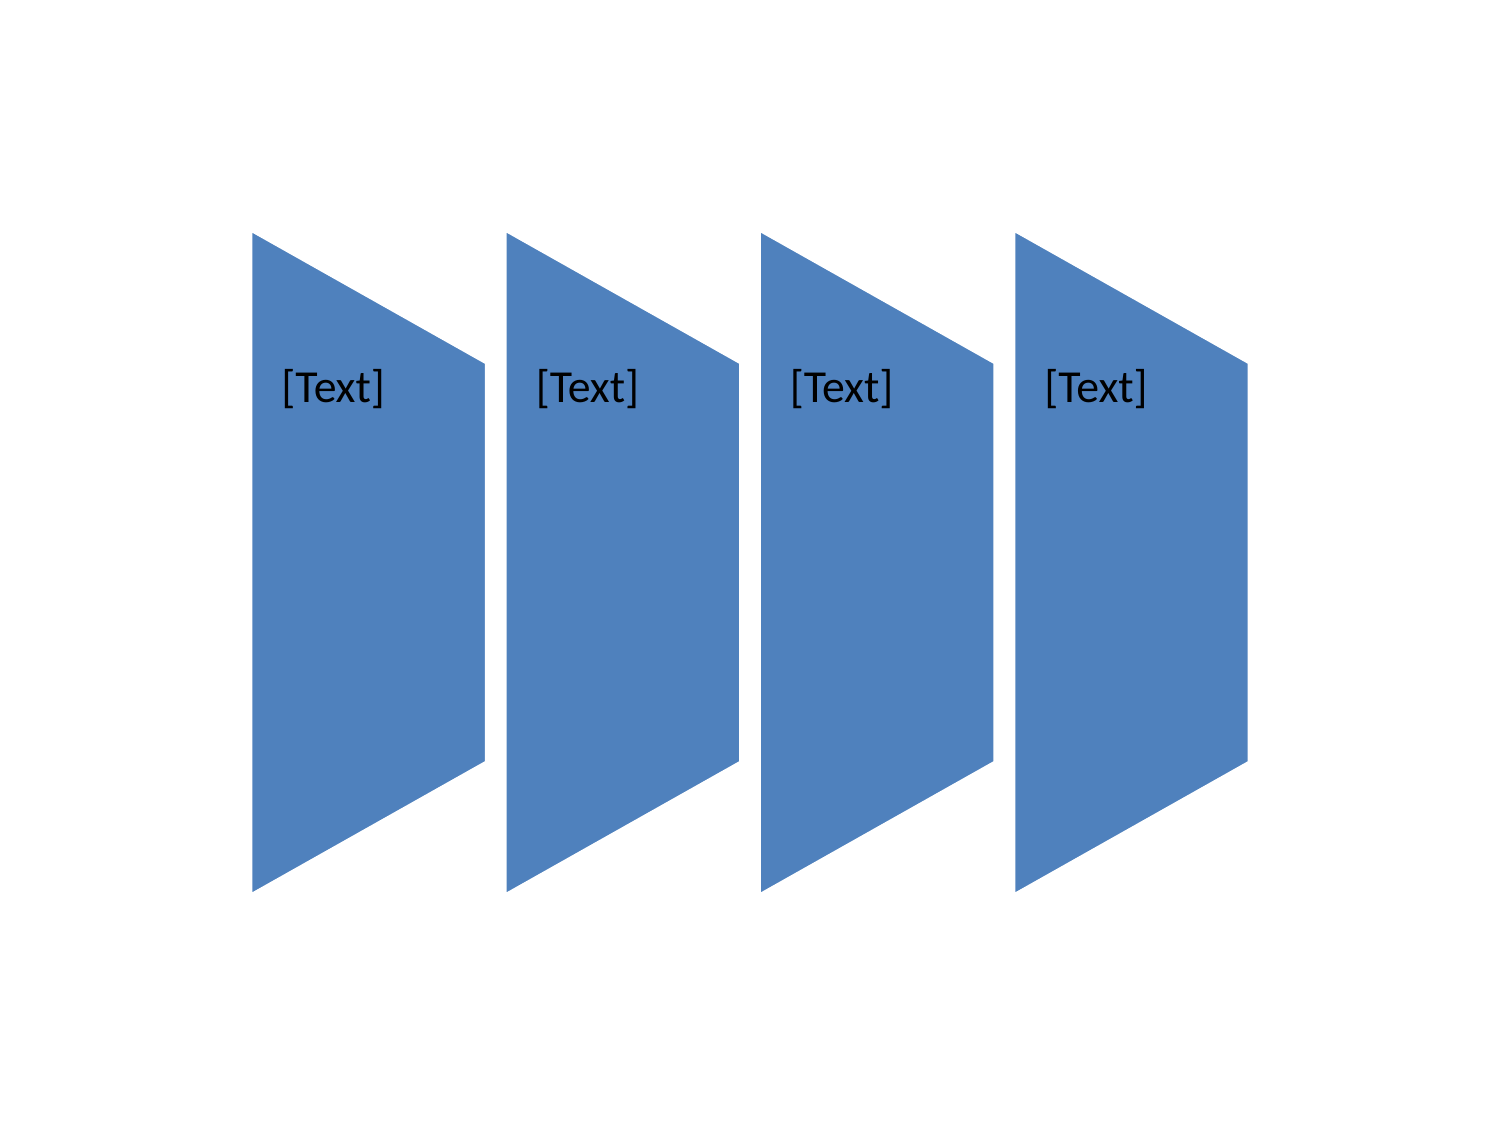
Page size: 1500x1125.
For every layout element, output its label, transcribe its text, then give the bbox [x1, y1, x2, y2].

text_box [Text] [504, 229, 742, 896]
text_box [Text] [758, 229, 996, 896]
text_box [Text] [250, 229, 487, 896]
text_box [Text] [1013, 229, 1250, 896]
